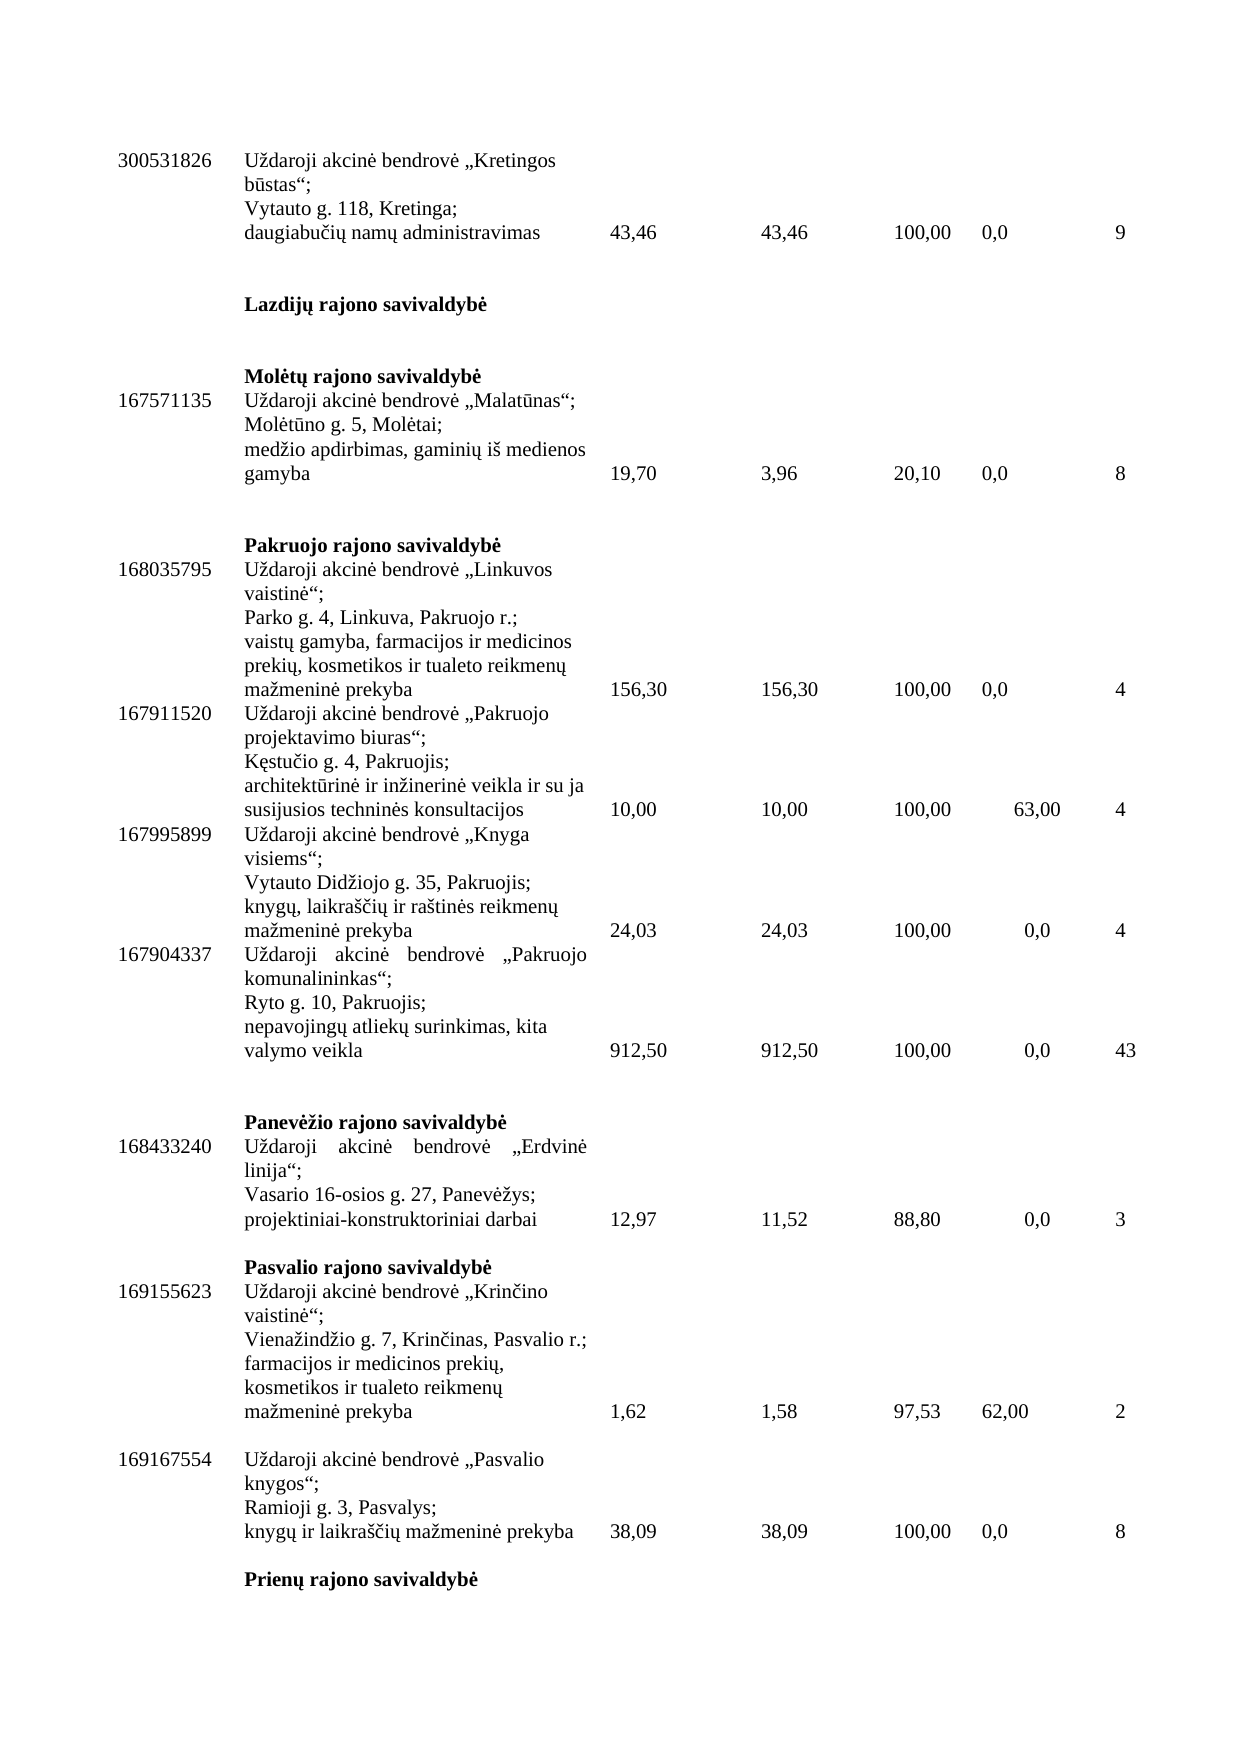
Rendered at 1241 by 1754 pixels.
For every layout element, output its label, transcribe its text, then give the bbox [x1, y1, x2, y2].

table_cell [101, 1423, 1198, 1447]
table_cell 1,58 [750, 1279, 882, 1423]
table_cell [101, 1568, 233, 1591]
table_cell 2 [1104, 1279, 1198, 1423]
table_cell 169155623 [101, 1279, 233, 1423]
table_cell 168433240 [101, 1134, 233, 1231]
table_cell 169167554 [101, 1447, 233, 1543]
table_cell 168035795 [101, 557, 233, 701]
table_cell [101, 509, 1198, 533]
table_cell Molėtų rajono savivaldybė [233, 364, 1198, 388]
table_cell 4 [1104, 701, 1198, 821]
table_cell 167911520 [101, 701, 233, 821]
table_cell [101, 1255, 233, 1279]
table_cell Lazdijų rajono savivaldybė [233, 292, 1198, 316]
table_cell Panevėžio rajono savivaldybė [233, 1110, 1198, 1134]
table_cell 0,0 [970, 557, 1104, 701]
table_cell [101, 244, 1198, 268]
table_cell 43,46 [599, 148, 749, 244]
table_cell 8 [1104, 1447, 1198, 1543]
table_cell 156,30 [750, 557, 882, 701]
table_cell 100,00 [883, 148, 970, 244]
table_cell 912,50 [750, 942, 882, 1062]
table_cell 20,10 [883, 388, 970, 484]
table_cell Uždaroji akcinė bendrovė „Kretingos būstas“; Vytauto g. 118, Kretinga; daugiabučių namų administravimas [233, 148, 598, 244]
table_cell 167904337 [101, 942, 233, 1062]
table_cell [101, 485, 1198, 509]
table_cell 43,46 [750, 148, 882, 244]
table_cell [101, 1543, 1198, 1567]
table_cell 912,50 [599, 942, 749, 1062]
table_cell 0,0 [970, 148, 1104, 244]
table_cell Uždaroji akcinė bendrovė „Krinčino vaistinė“; Vienažindžio g. 7, Krinčinas, Pasvalio r.; farmacijos ir medicinos prekių, kosmetikos ir tualeto reikmenų mažmeninė prekyba [233, 1279, 598, 1423]
table_cell [101, 1591, 1198, 1616]
table_cell 88,80 [883, 1134, 970, 1231]
table_cell 100,00 [883, 942, 970, 1062]
table_cell 100,00 [883, 821, 970, 942]
table_cell [101, 340, 1198, 364]
table_cell 63,00 [970, 701, 1104, 821]
table_cell 10,00 [750, 701, 882, 821]
table_cell 100,00 [883, 701, 970, 821]
table_cell Uždaroji akcinė bendrovė „Linkuvos vaistinė“; Parko g. 4, Linkuva, Pakruojo r.; vaistų gamyba, farmacijos ir medicinos prekių, kosmetikos ir tualeto reikmenų mažmeninė prekyba [233, 557, 598, 701]
table_cell Uždaroji akcinė bendrovė „Pakruojo projektavimo biuras“; Kęstučio g. 4, Pakruojis; architektūrinė ir inžinerinė veikla ir su ja susijusios techninės konsultacijos [233, 701, 598, 821]
table_cell [101, 316, 1198, 340]
table_cell 3 [1104, 1134, 1198, 1231]
table_cell Prienų rajono savivaldybė [233, 1568, 1198, 1591]
table_cell Uždaroji akcinė bendrovė „Knyga visiems“; Vytauto Didžiojo g. 35, Pakruojis; knygų, laikraščių ir raštinės reikmenų mažmeninė prekyba [233, 821, 598, 942]
table_cell [101, 1086, 1198, 1110]
table_cell [101, 268, 1198, 292]
table_cell Pakruojo rajono savivaldybė [233, 533, 1198, 557]
table_cell 0,0 [970, 1134, 1104, 1231]
table_cell 0,0 [970, 388, 1104, 484]
table_cell 4 [1104, 821, 1198, 942]
table_cell 167995899 [101, 821, 233, 942]
table_cell [101, 292, 233, 316]
table_cell 167571135 [101, 388, 233, 484]
table_cell 97,53 [883, 1279, 970, 1423]
table_cell [101, 1231, 1198, 1254]
table_cell 19,70 [599, 388, 749, 484]
table_cell [101, 364, 233, 388]
table_cell 43 [1104, 942, 1198, 1062]
table_cell 4 [1104, 557, 1198, 701]
table_cell 156,30 [599, 557, 749, 701]
table_cell 12,97 [599, 1134, 749, 1231]
table_cell 0,0 [970, 942, 1104, 1062]
table_cell 24,03 [599, 821, 749, 942]
table_cell 8 [1104, 388, 1198, 484]
table_cell 62,00 [970, 1279, 1104, 1423]
table_cell 11,52 [750, 1134, 882, 1231]
table_cell 10,00 [599, 701, 749, 821]
table_cell 300531826 [101, 148, 233, 244]
table_cell Uždaroji akcinė bendrovė „Malatūnas“; Molėtūno g. 5, Molėtai; medžio apdirbimas, gaminių iš medienos gamyba [233, 388, 598, 484]
table_cell 100,00 [883, 1447, 970, 1543]
table_cell 1,62 [599, 1279, 749, 1423]
table_cell 38,09 [599, 1447, 749, 1543]
table_cell Uždaroji akcinė bendrovė „Pasvalio knygos“; Ramioji g. 3, Pasvalys; knygų ir laikraščių mažmeninė prekyba [233, 1447, 598, 1543]
table_cell Pasvalio rajono savivaldybė [233, 1255, 1198, 1279]
table_cell 9 [1104, 148, 1198, 244]
table_cell 3,96 [750, 388, 882, 484]
table_cell [101, 1110, 233, 1134]
table_cell [101, 533, 233, 557]
table_cell 0,0 [970, 1447, 1104, 1543]
table_cell Uždaroji akcinė bendrovė „Erdvinė linija“; Vasario 16-osios g. 27, Panevėžys; projektiniai-konstruktoriniai darbai [233, 1134, 598, 1231]
table_cell [101, 1062, 1198, 1086]
table_cell 38,09 [750, 1447, 882, 1543]
table_cell Uždaroji akcinė bendrovė „Pakruojo komunalininkas“; Ryto g. 10, Pakruojis; nepavojingų atliekų surinkimas, kita valymo veikla [233, 942, 598, 1062]
table_cell 0,0 [970, 821, 1104, 942]
table_cell 24,03 [750, 821, 882, 942]
table_cell 100,00 [883, 557, 970, 701]
